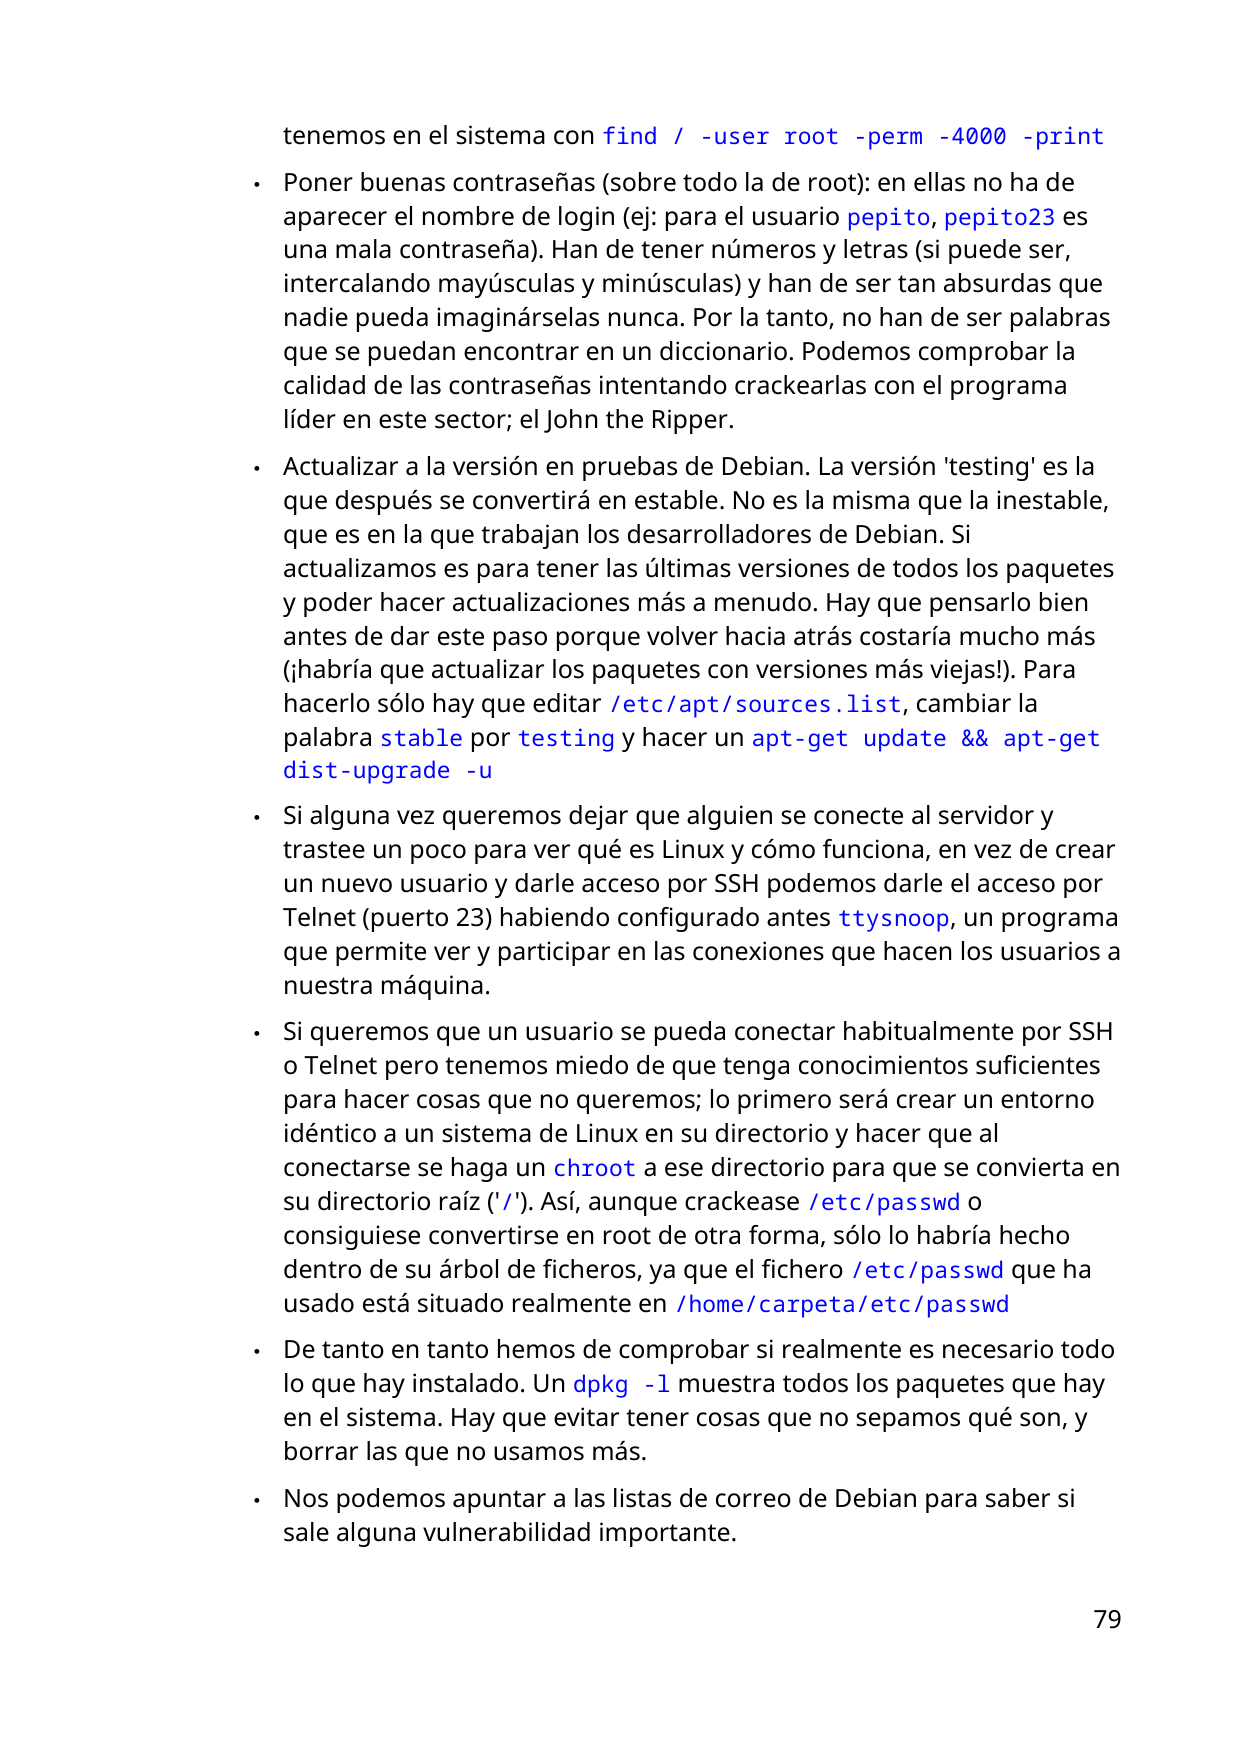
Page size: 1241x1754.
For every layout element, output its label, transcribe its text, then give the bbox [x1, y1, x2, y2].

list Si alguna vez queremos dejar que alguien se conecte al servidor y trastee un poco para ver qué es Linux y cómo funciona, en vez de crear un nuevo usuario y darle acceso por SSH podemos darle el acceso por Telnet (puerto 23) habiendo configurado antes ttysnoop, un programa que permite ver y participar en las conexiones que hacen los usuarios a nuestra máquina. [253, 798, 1122, 1002]
list Actualizar a la versión en pruebas de Debian. La versión 'testing' es la que después se convertirá en estable. No es la misma que la inestable, que es en la que trabajan los desarrolladores de Debian. Si actualizamos es para tener las últimas versiones de todos los paquetes y poder hacer actualizaciones más a menudo. Hay que pensarlo bien antes de dar este paso porque volver hacia atrás costaría mucho más (¡habría que actualizar los paquetes con versiones más viejas!). Para hacerlo sólo hay que editar /etc/apt/sources.list, cambiar la palabra stable por testing y hacer un apt-get update && apt-get dist-upgrade -u [253, 449, 1122, 785]
list Poner buenas contraseñas (sobre todo la de root): en ellas no ha de aparecer el nombre de login (ej: para el usuario pepito, pepito23 es una mala contraseña). Han de tener números y letras (si puede ser, intercalando mayúsculas y minúsculas) y han de ser tan absurdas que nadie pueda imaginárselas nunca. Por la tanto, no han de ser palabras que se puedan encontrar en un diccionario. Podemos comprobar la calidad de las contraseñas intentando crackearlas con el programa líder en este sector; el John the Ripper. [253, 164, 1122, 436]
list Nos podemos apuntar a las listas de correo de Debian para saber si sale alguna vulnerabilidad importante. [253, 1481, 1122, 1548]
list De tanto en tanto hemos de comprobar si realmente es necesario todo lo que hay instalado. Un dpkg -l muestra todos los paquetes que hay en el sistema. Hay que evitar tener cosas que no sepamos qué son, y borrar las que no usamos más. [253, 1332, 1122, 1468]
list Si queremos que un usuario se pueda conectar habitualmente por SSH o Telnet pero tenemos miedo de que tenga conocimientos suficientes para hacer cosas que no queremos; lo primero será crear un entorno idéntico a un sistema de Linux en su directorio y hacer que al conectarse se haga un chroot a ese directorio para que se convierta en su directorio raíz ('/'). Así, aunque crackease /etc/passwd o consiguiese convertirse en root de otra forma, sólo lo habría hecho dentro de su árbol de ficheros, ya que el fichero /etc/passwd que ha usado está situado realmente en /home/carpeta/etc/passwd [253, 1014, 1122, 1320]
list tenemos en el sistema con find / -user root -perm -4000 -print [253, 118, 1122, 152]
